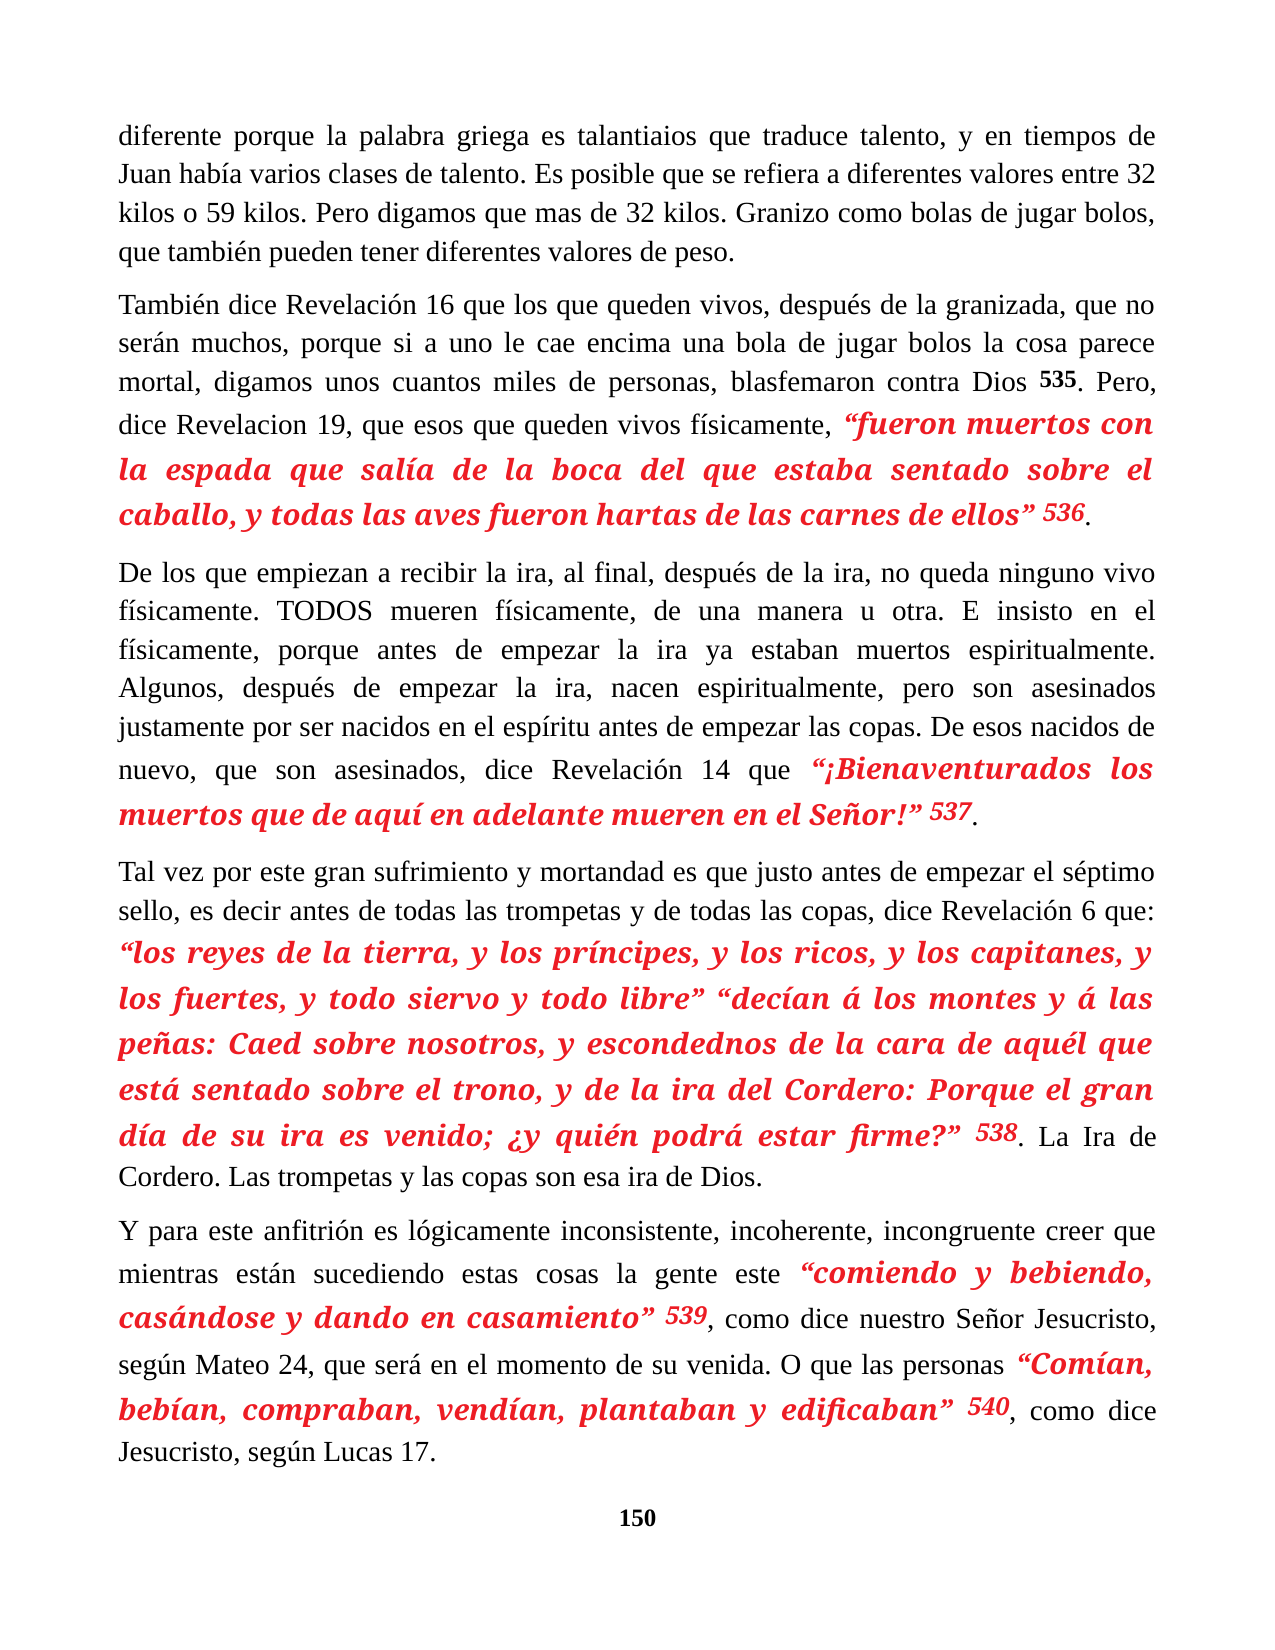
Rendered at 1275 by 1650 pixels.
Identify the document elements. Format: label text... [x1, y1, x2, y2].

text De los que empiezan a recibir la ira, al final, después de la ira, no queda ninguno vivo físicamente. TODOS mueren físicamente, de una manera u otra. E insisto en el físicamente, porque antes de empezar la ira ya estaban muertos espiritualmente. Algunos, después de empezar la ira, nacen espiritualmente, pero son asesinados justamente por ser nacidos en el espíritu antes de empezar las copas. De esos nacidos de nuevo, que son asesinados, dice Revelación 14 que “¡Bienaventurados los muertos que de aquí en adelante mueren en el Señor!” . [118, 555, 1157, 834]
text Y para este anfitrión es lógicamente inconsistente, incoherente, incongruente creer que mientras están sucediendo estas cosas la gente este “comiendo y bebiendo, casándose y dando en casamiento” , como dice nuestro Señor Jesucristo, según Mateo 24, que será en el momento de su venida. O que las personas “Comían, bebían, compraban, vendían, plantaban y edificaban” , como dice Jesucristo, según Lucas 17. [118, 1213, 1157, 1467]
text También dice Revelación 16 que los que queden vivos, después de la granizada, que no serán muchos, porque si a uno le cae encima una bola de jugar bolos la cosa parece mortal, digamos unos cuantos miles de personas, blasfemaron contra Dios . Pero, dice Revelacion 19, que esos que queden vivos físicamente, “fueron muertos con la espada que salía de la boca del que estaba sentado sobre el caballo, y todas las aves fueron hartas de las carnes de ellos” . [118, 287, 1157, 534]
text Tal vez por este gran sufrimiento y mortandad es que justo antes de empezar el séptimo sello, es decir antes de todas las trompetas y de todas las copas, dice Revelación 6 que: “los reyes de la tierra, y los príncipes, y los ricos, y los capitanes, y los fuertes, y todo siervo y todo libre” “decían á los montes y á las peñas: Caed sobre nosotros, y escondednos de la cara de aquél que está sentado sobre el trono, y de la ira del Cordero: Porque el gran día de su ira es venido; ¿y quién podrá estar firme?” . La Ira de Cordero. Las trompetas y las copas son esa ira de Dios. [118, 854, 1157, 1193]
text diferente porque la palabra griega es talantiaios que traduce talento, y en tiempos de Juan había varios clases de talento. Es posible que se refiera a diferentes valores entre 32 kilos o 59 kilos. Pero digamos que mas de 32 kilos. Granizo como bolas de jugar bolos, que también pueden tener diferentes valores de peso. [118, 118, 1157, 267]
